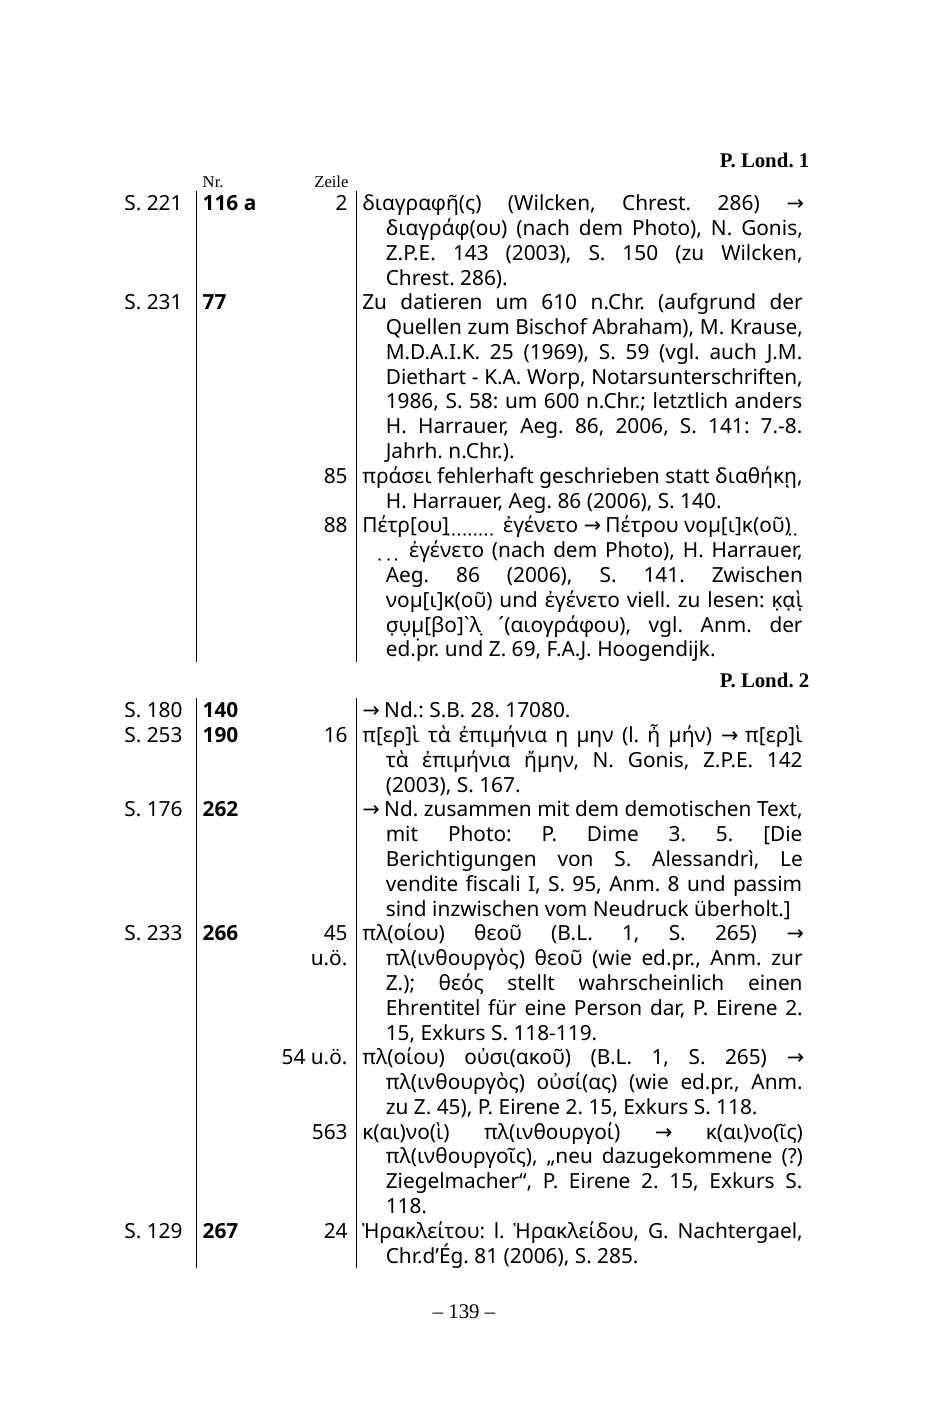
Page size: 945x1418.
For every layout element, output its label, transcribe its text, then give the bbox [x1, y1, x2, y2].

subtitle P. Lond. 2 [118, 668, 809, 692]
table_cell Zu datieren um 610 n.Chr. (aufgrund der Quellen zum Bischof Abraham), M. Krause, M.D.A.I.K. 25 (1969), S. 59 (vgl. auch J.M. Diethart - K.A. Worp, Notarsunterschriften, 1986, S. 58: um 600 n.Chr.; letztlich anders H. Harrauer, Aeg. 86, 2006, S. 141: 7.-8. Jahrh. n.Chr.). [357, 290, 809, 463]
table_cell [118, 513, 196, 662]
table_cell 85 [197, 464, 356, 513]
table_cell S. 233 [118, 921, 196, 1045]
table_cell S. 231 [118, 290, 196, 463]
table_header S. 221 [118, 191, 196, 290]
table_header S. 180 [118, 698, 196, 723]
table_header 116 a [197, 191, 302, 290]
table_header 140 [197, 698, 356, 723]
table_header 2 [302, 191, 356, 290]
table_cell 54 u.ö. [197, 1045, 356, 1119]
table_cell πράσει fehlerhaft geschrieben statt διαθήκῃ, H. Harrauer, Aeg. 86 (2006), S. 140. [357, 464, 809, 513]
table_header διαγραφῆ(ς) (Wilcken, Chrest. 286) → διαγράφ(ου) (nach dem Photo), N. Gonis, Z.P.E. 143 (2003), S. 150 (zu Wilcken, Chrest. 286). [357, 191, 809, 290]
table_cell 267 [197, 1219, 302, 1268]
table_cell S. 176 [118, 797, 196, 921]
table_cell Πέτρ[ου] ̣ ̣ ̣ ̣ ̣ ̣ ̣ ̣ ̣ ἐγένετο → Πέτρου νομ[ι]κ(οῦ) ̣ ̣ ̣ ̣ ̣ ἐγένετο (nach dem Photo), H. Harrauer, Aeg. 86 (2006), S. 141. Zwischen νομ[ι]κ(οῦ) und ἐγένετο viell. zu lesen: κ̣α̣ὶ̣ σ̣υ̣μ̣[βο]`λ̣ ´(αιογράφου), vgl. Anm. der ed.pr. und Z. 69, F.A.J. Hoogendijk. [357, 513, 809, 662]
table_cell 24 [302, 1219, 356, 1268]
table_cell πλ(οίου) θεοῦ (B.L. 1, S. 265) → πλ(ινθουργὸς) θεοῦ (wie ed.pr., Anm. zur Z.); θεός stellt wahrscheinlich einen Ehrentitel für eine Person dar, P. Eirene 2. 15, Exkurs S. 118-119. [357, 921, 809, 1045]
table_header → Nd.: S.B. 28. 17080. [357, 698, 809, 723]
table_cell 45 u.ö. [302, 921, 356, 1045]
table_cell 190 [197, 723, 302, 797]
table_cell 262 [197, 797, 356, 921]
table_cell [118, 1045, 196, 1119]
table_cell 77 [197, 290, 356, 463]
table_cell S. 129 [118, 1219, 196, 1268]
table_cell S. 253 [118, 723, 196, 797]
table_cell κ(αι)νο(ὶ) πλ(ινθουργοί) → κ(αι)νο(ῖς) πλ(ινθουργοῖς), „neu dazugekommene (?) Ziegelmacher“, P. Eirene 2. 15, Exkurs S. 118. [357, 1119, 809, 1218]
table_cell Ἡρακλείτου: l. Ἡρακλείδου, G. Nachtergael, Chr.d’Ég. 81 (2006), S. 285. [357, 1219, 809, 1268]
table_cell [118, 1119, 196, 1218]
table_cell 563 [197, 1119, 356, 1218]
table_cell πλ(οίου) οὐσι(ακοῦ) (B.L. 1, S. 265) → πλ(ινθουργὸς) οὐσί(ας) (wie ed.pr., Anm. zu Z. 45), P. Eirene 2. 15, Exkurs S. 118. [357, 1045, 809, 1119]
table_cell 88 [197, 513, 356, 662]
table_cell π[ερ]ὶ τὰ ἐπιμήνια η μην (l. ἦ μήν) → π[ερ]ὶ τὰ ἐπιμήνια ἤμην, N. Gonis, Z.P.E. 142 (2003), S. 167. [357, 723, 809, 797]
table_cell 266 [197, 921, 302, 1045]
table_cell [118, 464, 196, 513]
table_cell → Nd. zusammen mit dem demotischen Text, mit Photo: P. Dime 3. 5. [Die Berichtigungen von S. Alessandrì, Le vendite fiscali I, S. 95, Anm. 8 und passim sind inzwischen vom Neudruck überholt.] [357, 797, 809, 921]
table_cell 16 [302, 723, 356, 797]
